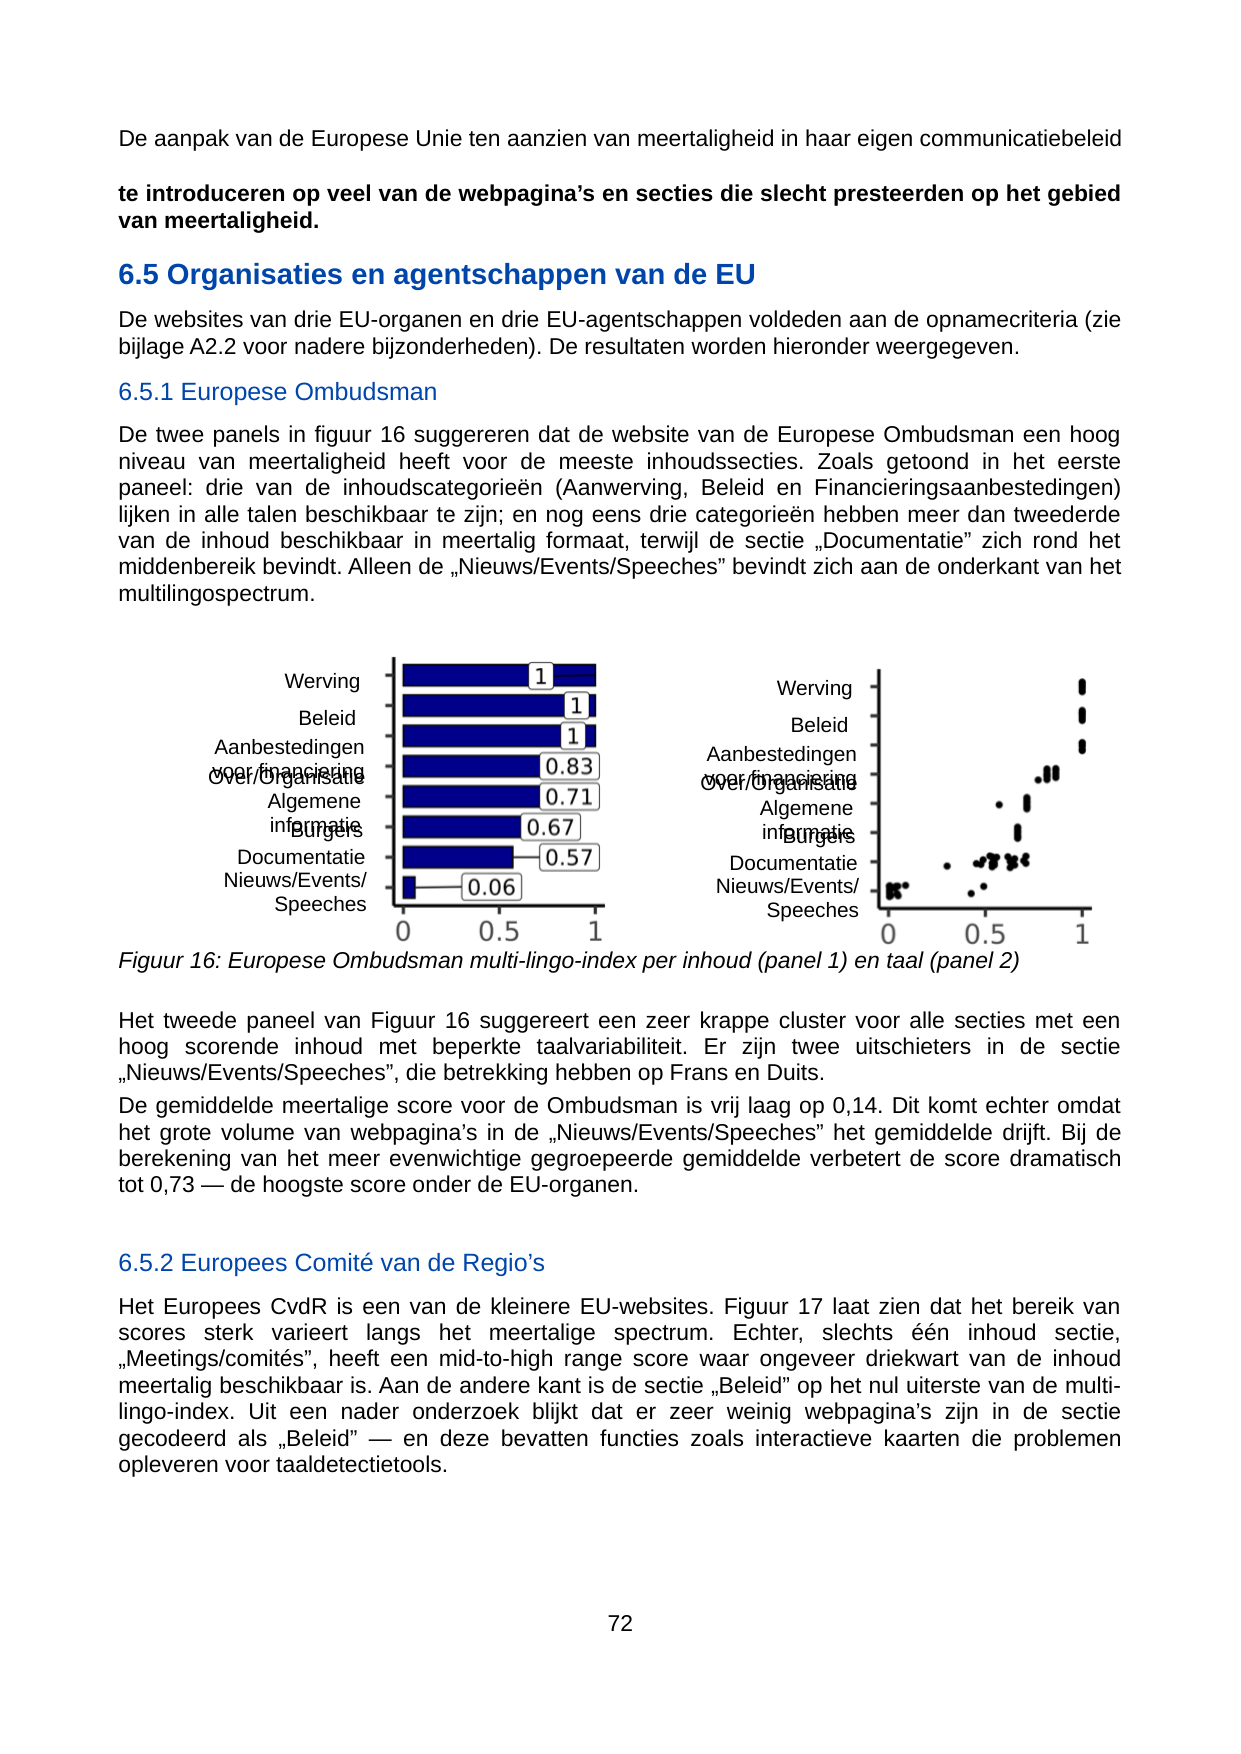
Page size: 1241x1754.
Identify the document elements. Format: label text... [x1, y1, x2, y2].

text Figuur 16: Europese Ombudsman multi-lingo-index per inhoud (panel 1) en taal (panel 2) [118, 948, 1096, 974]
picture [380, 648, 609, 948]
text te introduceren op veel van de webpagina’s en secties die slecht presteerden op het gebied van meertaligheid. [118, 180, 1122, 233]
text De gemiddelde meertalige score voor de Ombudsman is vrij laag op 0,14. Dit komt echter omdat het grote volume van webpagina’s in de „Nieuws/Events/Speeches” het gemiddelde drijft. Bij de berekening van het meer evenwichtige gegroepeerde gemiddelde verbetert de score dramatisch tot 0,73 — de hoogste score onder de EU-organen. [118, 1092, 1122, 1198]
text De twee panels in figuur 16 suggereren dat de website van de Europese Ombudsman een hoog niveau van meertaligheid heeft voor de meeste inhoudssecties. Zoals getoond in het eerste paneel: drie van de inhoudscategorieën (Aanwerving, Beleid en Financieringsaanbestedingen) lijken in alle talen beschikbaar te zijn; en nog eens drie categorieën hebben meer dan tweederde van de inhoud beschikbaar in meertalig formaat, terwijl de sectie „Documentatie” zich rond het middenbereik bevindt. Alleen de „Nieuws/Events/Speeches” bevindt zich aan de onderkant van het multilingospectrum. [118, 421, 1122, 606]
text Het tweede paneel van Figuur 16 suggereert een zeer krappe cluster voor alle secties met een hoog scorende inhoud met beperkte taalvariabiliteit. Er zijn twee uitschieters in de sectie „Nieuws/Events/Speeches”, die betrekking hebben op Frans en Duits. [118, 1007, 1122, 1086]
text Het Europees CvdR is een van de kleinere EU-websites. Figuur 17 laat zien dat het bereik van scores sterk varieert langs het meertalige spectrum. Echter, slechts één inhoud sectie, „Meetings/comités”, heeft een mid-to-high range score waar ongeveer driekwart van de inhoud meertalig beschikbaar is. Aan de andere kant is de sectie „Beleid” op het nul uiterste van de multi-lingo-index. Uit een nader onderzoek blijkt dat er zeer weinig webpagina’s zijn in de sectie gecodeerd als „Beleid” — en deze bevatten functies zoals interactieve kaarten die problemen opleveren voor taaldetectietools. [118, 1293, 1122, 1477]
subtitle 6.5.2 Europees Comité van de Regio’s [118, 1248, 1122, 1277]
text De websites van drie EU-organen en drie EU-agentschappen voldeden aan de opnamecriteria (zie bijlage A2.2 voor nadere bijzonderheden). De resultaten worden hieronder weergegeven. [118, 306, 1122, 359]
subtitle 6.5.1 Europese Ombudsman [118, 377, 1122, 406]
picture [864, 658, 1096, 947]
subtitle 6.5 Organisaties en agentschappen van de EU [118, 257, 1122, 291]
